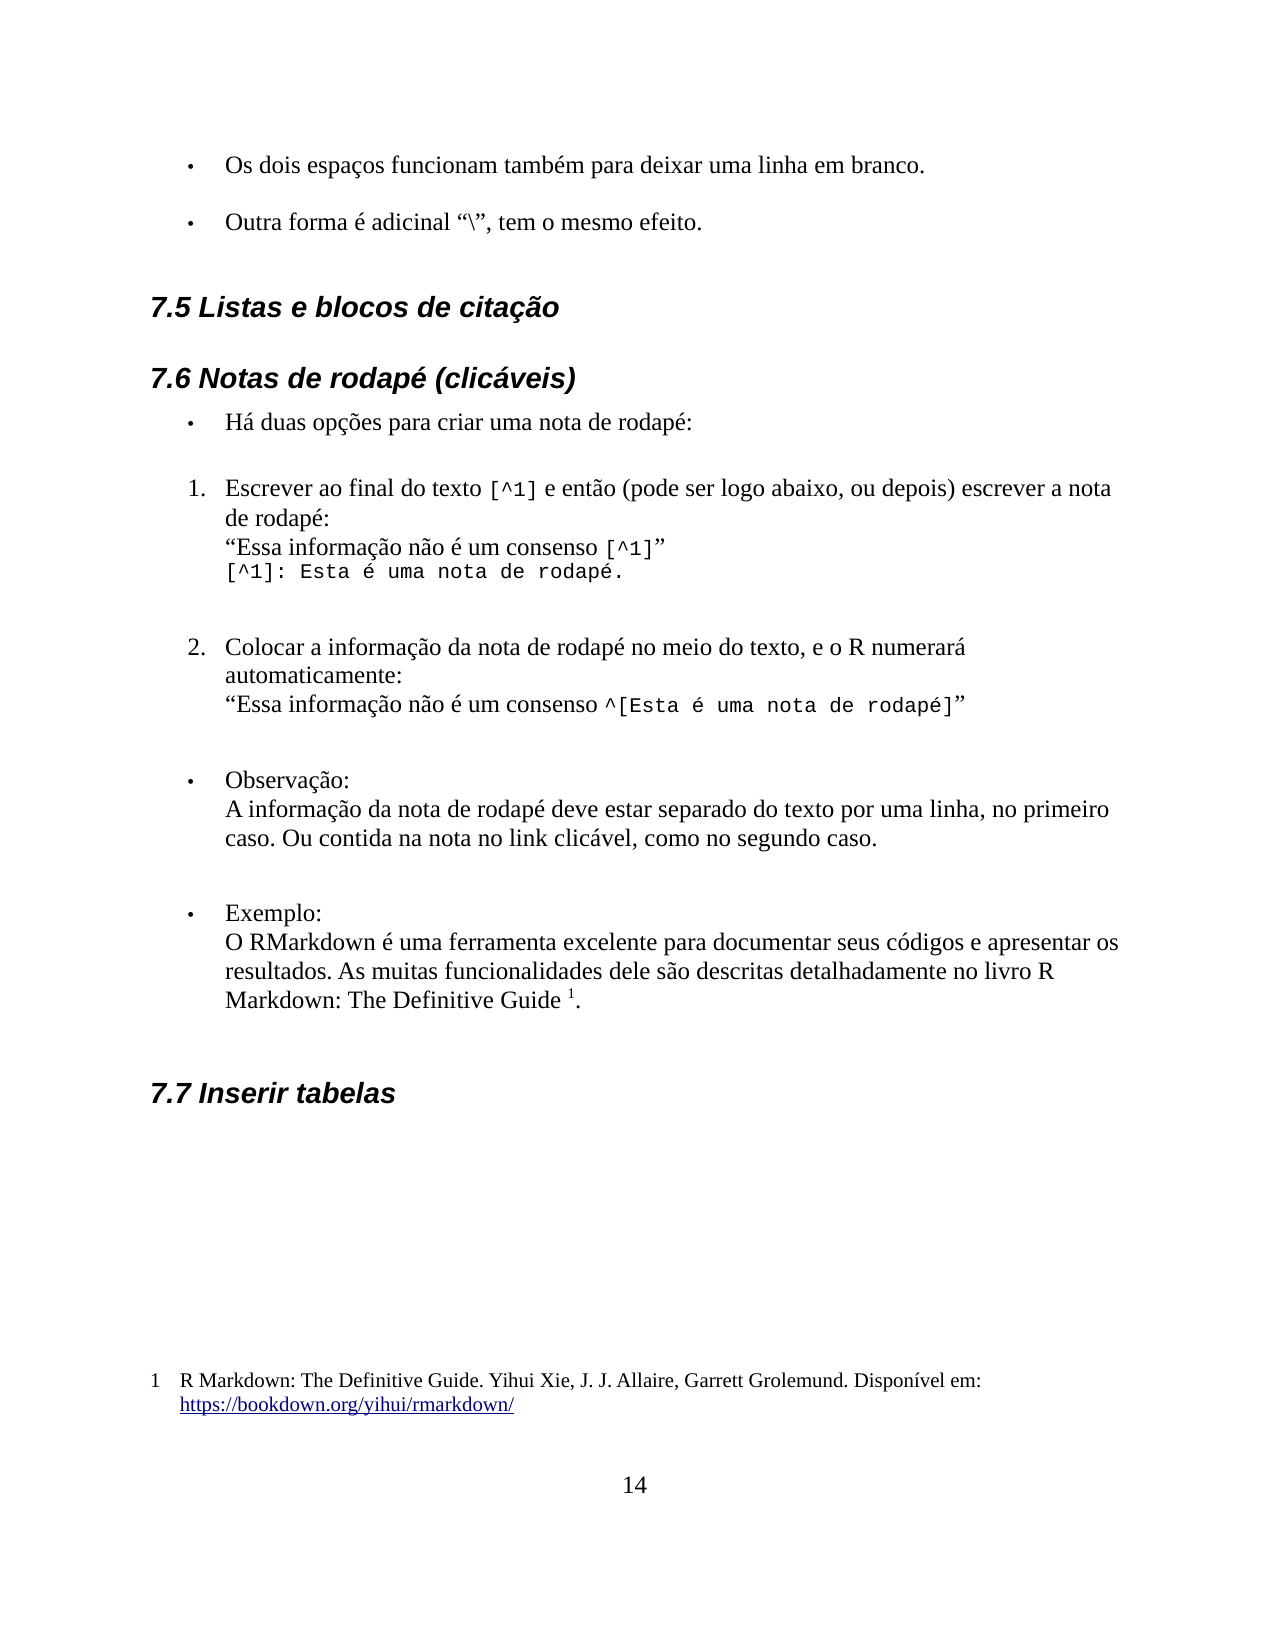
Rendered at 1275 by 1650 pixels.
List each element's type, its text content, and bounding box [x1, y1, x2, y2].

subtitle 7.7 Inserir tabelas [150, 1076, 1125, 1110]
list Escrever ao final do texto [^1] e então (pode ser logo abaixo, ou depois) escrever a nota de rodapé: “Essa informação não é um consenso [^1]” [^1]: Esta é uma nota de rodapé. [187, 473, 1125, 614]
list Os dois espaços funcionam também para deixar uma linha em branco. [187, 150, 1125, 207]
list Há duas opções para criar uma nota de rodapé: [187, 407, 1125, 464]
subtitle 7.6 Notas de rodapé (clicáveis) [150, 361, 1125, 394]
subtitle 7.5 Listas e blocos de citação [150, 290, 1125, 323]
list Colocar a informação da nota de rodapé no meio do texto, e o R numerará automaticamente: “Essa informação não é um consenso ^[Esta é uma nota de rodapé]” [187, 632, 1125, 748]
list R Markdown: The Definitive Guide. Yihui Xie, J. J. Allaire, Garrett Grolemund. Disponível em: https://bookdown.org/yihui/rmarkdown/ [150, 1368, 1125, 1440]
list Outra forma é adicinal “\”, tem o mesmo efeito. [187, 207, 1125, 265]
list Observação: A informação da nota de rodapé deve estar separado do texto por uma linha, no primeiro caso. Ou contida na nota no link clicável, como no segundo caso. [187, 766, 1125, 881]
list Exemplo: O RMarkdown é uma ferramenta excelente para documentar seus códigos e apresentar os resultados. As muitas funcionalidades dele são descritas detalhadamente no livro R Markdown: The Definitive Guide . [187, 898, 1125, 1042]
